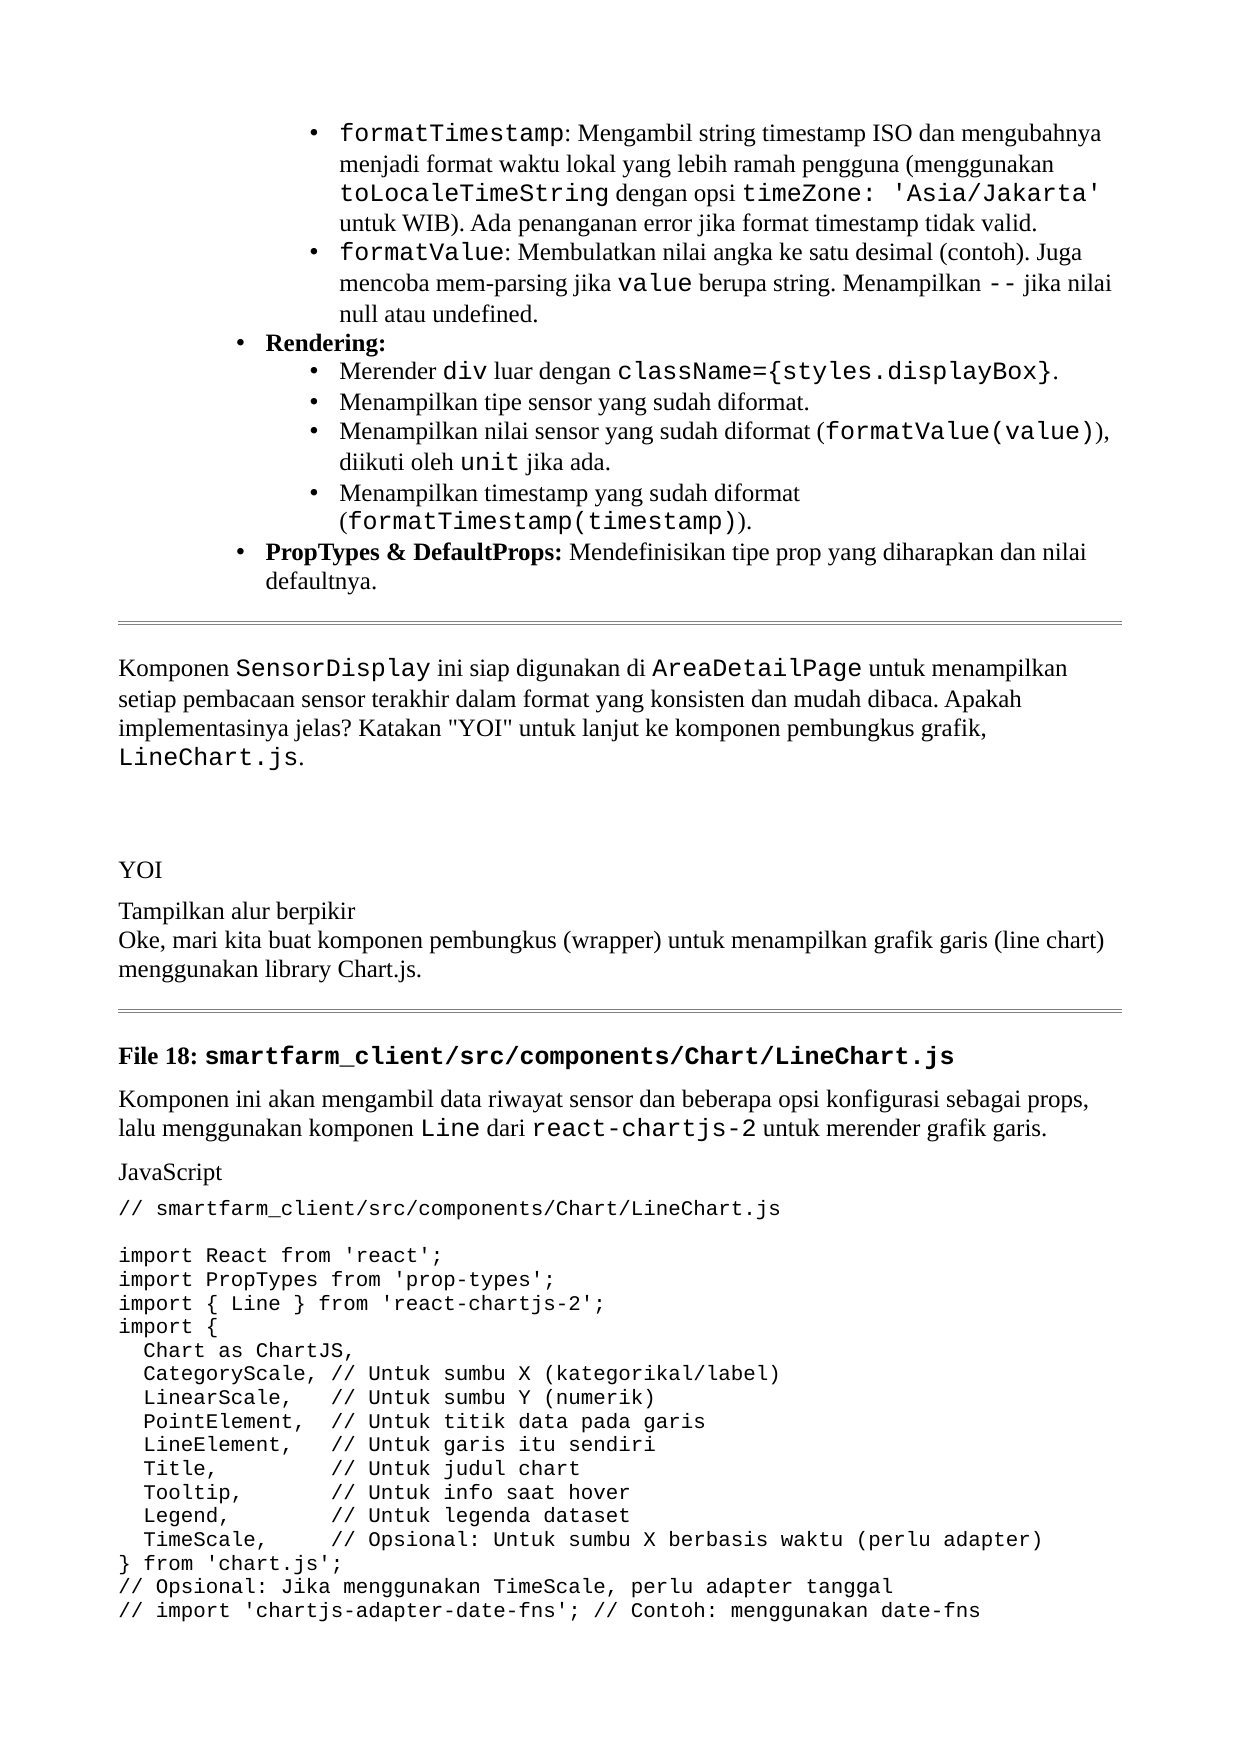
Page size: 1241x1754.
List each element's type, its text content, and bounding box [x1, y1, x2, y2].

text JavaScript [118, 1157, 1122, 1185]
text YOI [118, 855, 1122, 884]
list Menampilkan tipe sensor yang sudah diformat. [309, 387, 1122, 416]
text // Opsional: Jika menggunakan TimeScale, perlu adapter tanggal [118, 1576, 1122, 1600]
list Merender div luar dengan className={styles.displayBox}. [309, 356, 1122, 387]
text Title, // Untuk judul chart [118, 1458, 1122, 1482]
list Rendering: [236, 328, 1122, 356]
text PointElement, // Untuk titik data pada garis [118, 1411, 1122, 1434]
text Legend, // Untuk legenda dataset [118, 1505, 1122, 1529]
list formatTimestamp: Mengambil string timestamp ISO dan mengubahnya menjadi format waktu lokal yang lebih ramah pengguna (menggunakan toLocaleTimeString dengan opsi timeZone: 'Asia/Jakarta' untuk WIB). Ada penanganan error jika format timestamp tidak valid. [309, 118, 1122, 237]
text LinearScale, // Untuk sumbu Y (numerik) [118, 1387, 1122, 1411]
list Menampilkan timestamp yang sudah diformat (formatTimestamp(timestamp)). [309, 478, 1122, 537]
text import PropTypes from 'prop-types'; [118, 1269, 1122, 1292]
list PropTypes & DefaultProps: Mendefinisikan tipe prop yang diharapkan dan nilai defaultnya. [236, 537, 1122, 595]
text TimeScale, // Opsional: Untuk sumbu X berbasis waktu (perlu adapter) [118, 1529, 1122, 1553]
list Menampilkan nilai sensor yang sudah diformat (formatValue(value)), diikuti oleh unit jika ada. [309, 416, 1122, 478]
text Oke, mari kita buat komponen pembungkus (wrapper) untuk menampilkan grafik garis (line chart) menggunakan library Chart.js. [118, 925, 1122, 983]
text Komponen ini akan mengambil data riwayat sensor dan beberapa opsi konfigurasi sebagai props, lalu menggunakan komponen Line dari react-chartjs-2 untuk merender grafik garis. [118, 1084, 1122, 1144]
text Chart as ChartJS, [118, 1340, 1122, 1363]
text import { Line } from 'react-chartjs-2'; [118, 1292, 1122, 1316]
text // import 'chartjs-adapter-date-fns'; // Contoh: menggunakan date-fns [118, 1600, 1122, 1623]
list formatValue: Membulatkan nilai angka ke satu desimal (contoh). Juga mencoba mem-parsing jika value berupa string. Menampilkan -- jika nilai null atau undefined. [309, 237, 1122, 328]
text CategoryScale, // Untuk sumbu X (kategorikal/label) [118, 1363, 1122, 1387]
text import { [118, 1316, 1122, 1340]
text Tampilkan alur berpikir [118, 896, 1122, 925]
text // smartfarm_client/src/components/Chart/LineChart.js [118, 1198, 1122, 1222]
text Komponen SensorDisplay ini siap digunakan di AreaDetailPage untuk menampilkan setiap pembacaan sensor terakhir dalam format yang konsisten dan mudah dibaca. Apakah implementasinya jelas? Katakan "YOI" untuk lanjut ke komponen pembungkus grafik, LineChart.js. [118, 653, 1122, 773]
text Tooltip, // Untuk info saat hover [118, 1482, 1122, 1505]
text import React from 'react'; [118, 1245, 1122, 1269]
text File 18: smartfarm_client/src/components/Chart/LineChart.js [118, 1041, 1122, 1072]
text } from 'chart.js'; [118, 1553, 1122, 1576]
text LineElement, // Untuk garis itu sendiri [118, 1434, 1122, 1458]
